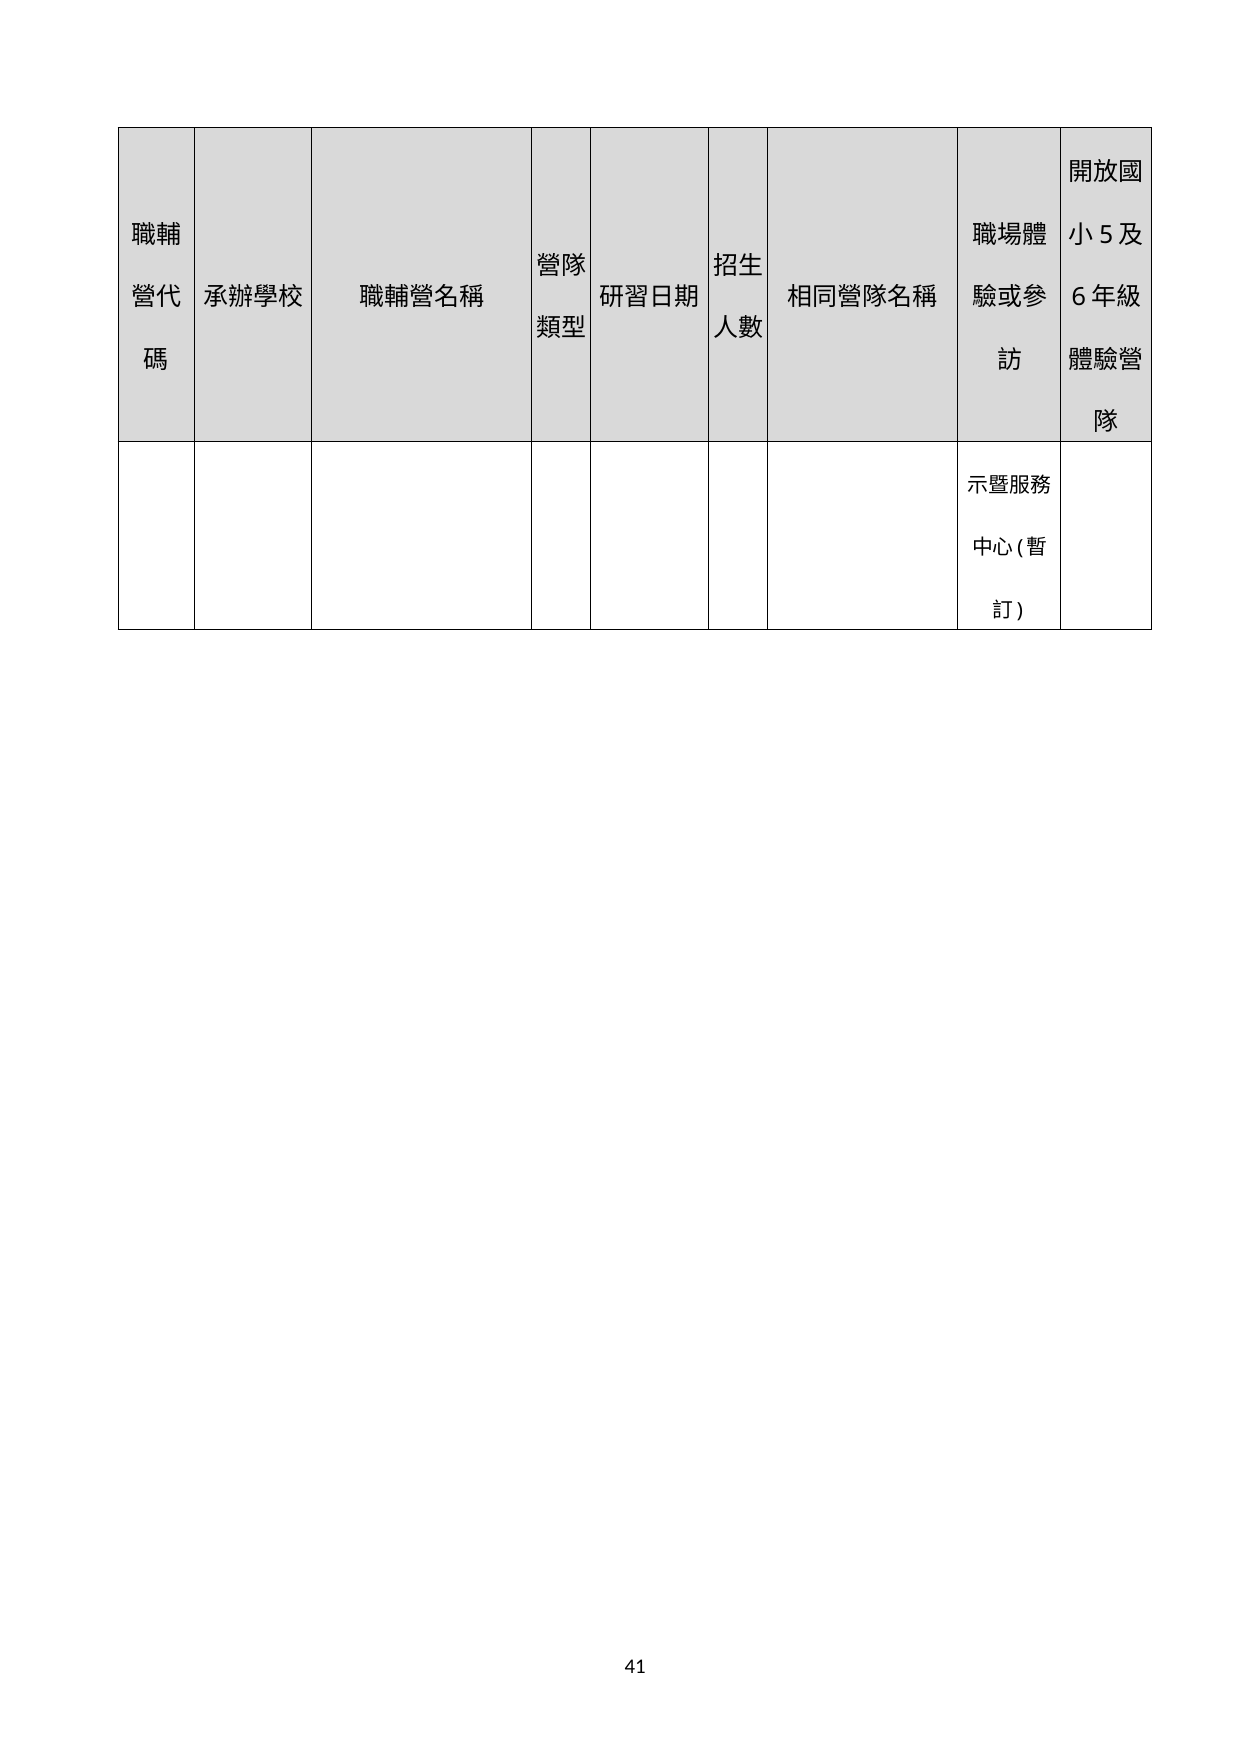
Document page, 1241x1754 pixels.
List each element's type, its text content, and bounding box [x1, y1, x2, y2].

table_cell [768, 442, 957, 629]
table_header 承辦學校 [195, 128, 311, 441]
table_header 職輔營代碼 [119, 128, 194, 441]
table_header 開放國小5及6年級體驗營隊 [1061, 128, 1151, 441]
table_cell [709, 442, 767, 629]
table_cell [1061, 442, 1151, 629]
table_header 職場體驗或參訪 [958, 128, 1060, 441]
table_header 營隊類型 [532, 128, 590, 441]
table_cell [591, 442, 708, 629]
table_cell [532, 442, 590, 629]
table_header 研習日期 [591, 128, 708, 441]
table_cell [195, 442, 311, 629]
table_header 招生人數 [709, 128, 767, 441]
table_cell 示暨服務中心(暫訂) [958, 442, 1060, 629]
table_cell [119, 442, 194, 629]
table_header 相同營隊名稱 [768, 128, 957, 441]
table_header 職輔營名稱 [312, 128, 531, 441]
table_cell [312, 442, 531, 629]
